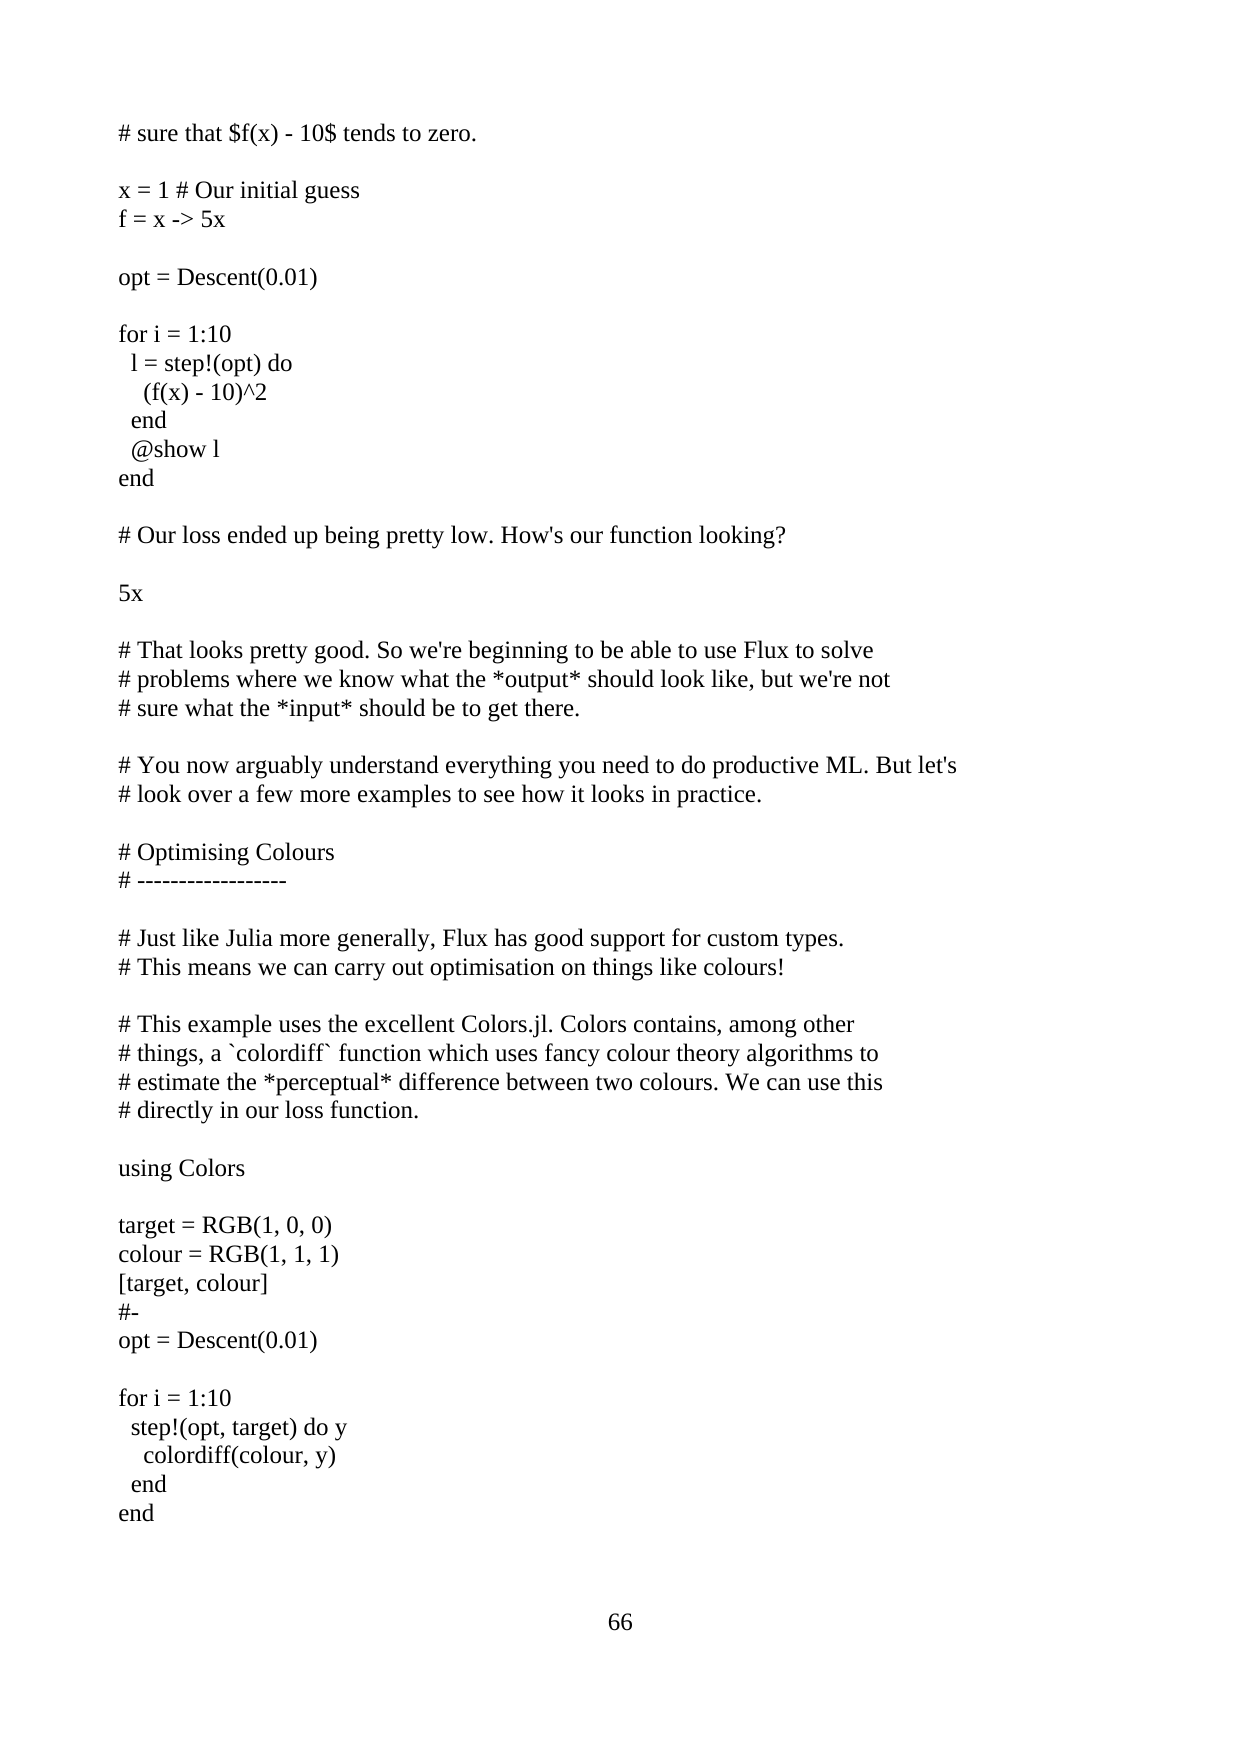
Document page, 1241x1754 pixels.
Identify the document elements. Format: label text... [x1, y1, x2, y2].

text for i = 1:10 [118, 319, 1122, 348]
text # You now arguably understand everything you need to do productive ML. But let's [118, 751, 1122, 779]
text end [118, 1498, 1122, 1527]
text # Just like Julia more generally, Flux has good support for custom types. [118, 923, 1122, 952]
text # This example uses the excellent Colors.jl. Colors contains, among other [118, 1009, 1122, 1038]
text # Optimising Colours [118, 837, 1122, 866]
text end [118, 1469, 1122, 1498]
text @show l [118, 434, 1122, 463]
text # directly in our loss function. [118, 1096, 1122, 1124]
text [target, colour] [118, 1268, 1122, 1297]
text #- [118, 1297, 1122, 1326]
text # ------------------ [118, 866, 1122, 894]
text # problems where we know what the *output* should look like, but we're not [118, 664, 1122, 693]
text # look over a few more examples to see how it looks in practice. [118, 779, 1122, 808]
text # things, a `colordiff` function which uses fancy colour theory algorithms to [118, 1038, 1122, 1067]
text # Our loss ended up being pretty low. How's our function looking? [118, 521, 1122, 549]
text # estimate the *perceptual* difference between two colours. We can use this [118, 1067, 1122, 1096]
text # sure what the *input* should be to get there. [118, 693, 1122, 722]
text for i = 1:10 [118, 1383, 1122, 1412]
text # This means we can carry out optimisation on things like colours! [118, 952, 1122, 981]
text colordiff(colour, y) [118, 1441, 1122, 1469]
text (f(x) - 10)^2 [118, 377, 1122, 406]
text end [118, 463, 1122, 492]
text target = RGB(1, 0, 0) [118, 1211, 1122, 1239]
text using Colors [118, 1153, 1122, 1182]
text l = step!(opt) do [118, 348, 1122, 377]
text 5x [118, 578, 1122, 607]
text # That looks pretty good. So we're beginning to be able to use Flux to solve [118, 636, 1122, 664]
text opt = Descent(0.01) [118, 262, 1122, 291]
text end [118, 406, 1122, 434]
text f = x -> 5x [118, 204, 1122, 233]
text x = 1 # Our initial guess [118, 176, 1122, 204]
text opt = Descent(0.01) [118, 1326, 1122, 1354]
text # sure that $f(x) - 10$ tends to zero. [118, 118, 1122, 147]
text step!(opt, target) do y [118, 1412, 1122, 1441]
text colour = RGB(1, 1, 1) [118, 1239, 1122, 1268]
